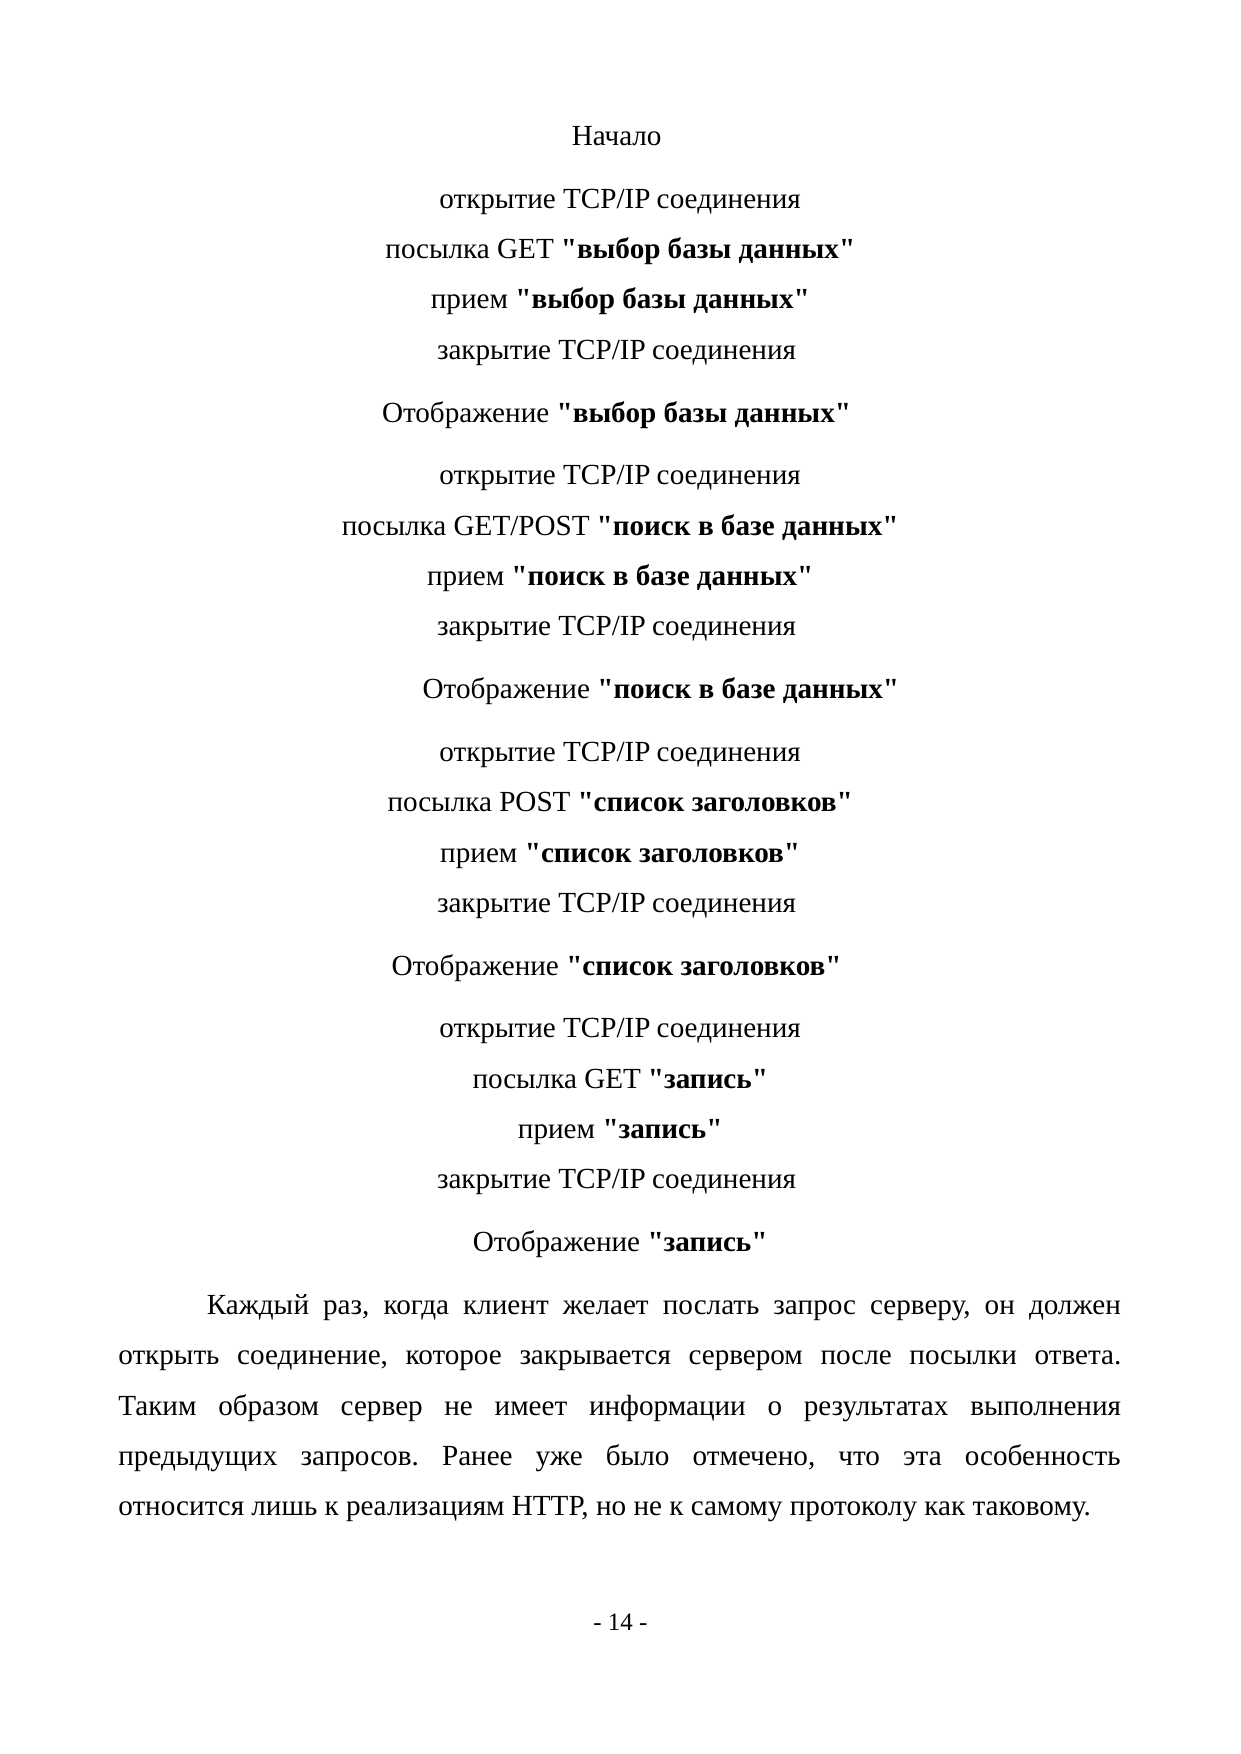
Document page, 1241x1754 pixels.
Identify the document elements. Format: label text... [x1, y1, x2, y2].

text открытие TCP/IP соединения посылка GET/POST "поиск в базе данных" прием "поиск в базе данных" закрытие TCP/IP соединения [118, 457, 1122, 642]
text Отображение "поиск в базе данных" [118, 671, 1122, 705]
text Отображение "список заголовков" [118, 948, 1122, 981]
text открытие TCP/IP соединения посылка GET "выбор базы данных" прием "выбор базы данных" закрытие TCP/IP соединения [118, 181, 1122, 365]
text открытие TCP/IP соединения посылка POST "список заголовков" прием "список заголовков" закрытие TCP/IP соединения [118, 734, 1122, 918]
text Начало [118, 118, 1122, 152]
text Каждый раз, когда клиент желает послать запрос серверу, он должен открыть соединение, которое закрывается сервером после посылки ответа. Таким образом сервер не имеет информации о результатах выполнения предыдущих запросов. Ранее уже было отмечено, что эта особенность относится лишь к реализациям HTTP, но не к самому протоколу как таковому. [118, 1287, 1122, 1522]
text открытие TCP/IP соединения посылка GET "запись" прием "запись" закрытие TCP/IP соединения [118, 1011, 1122, 1195]
text Отображение "запись" [118, 1224, 1122, 1258]
text Отображение "выбор базы данных" [118, 395, 1122, 428]
